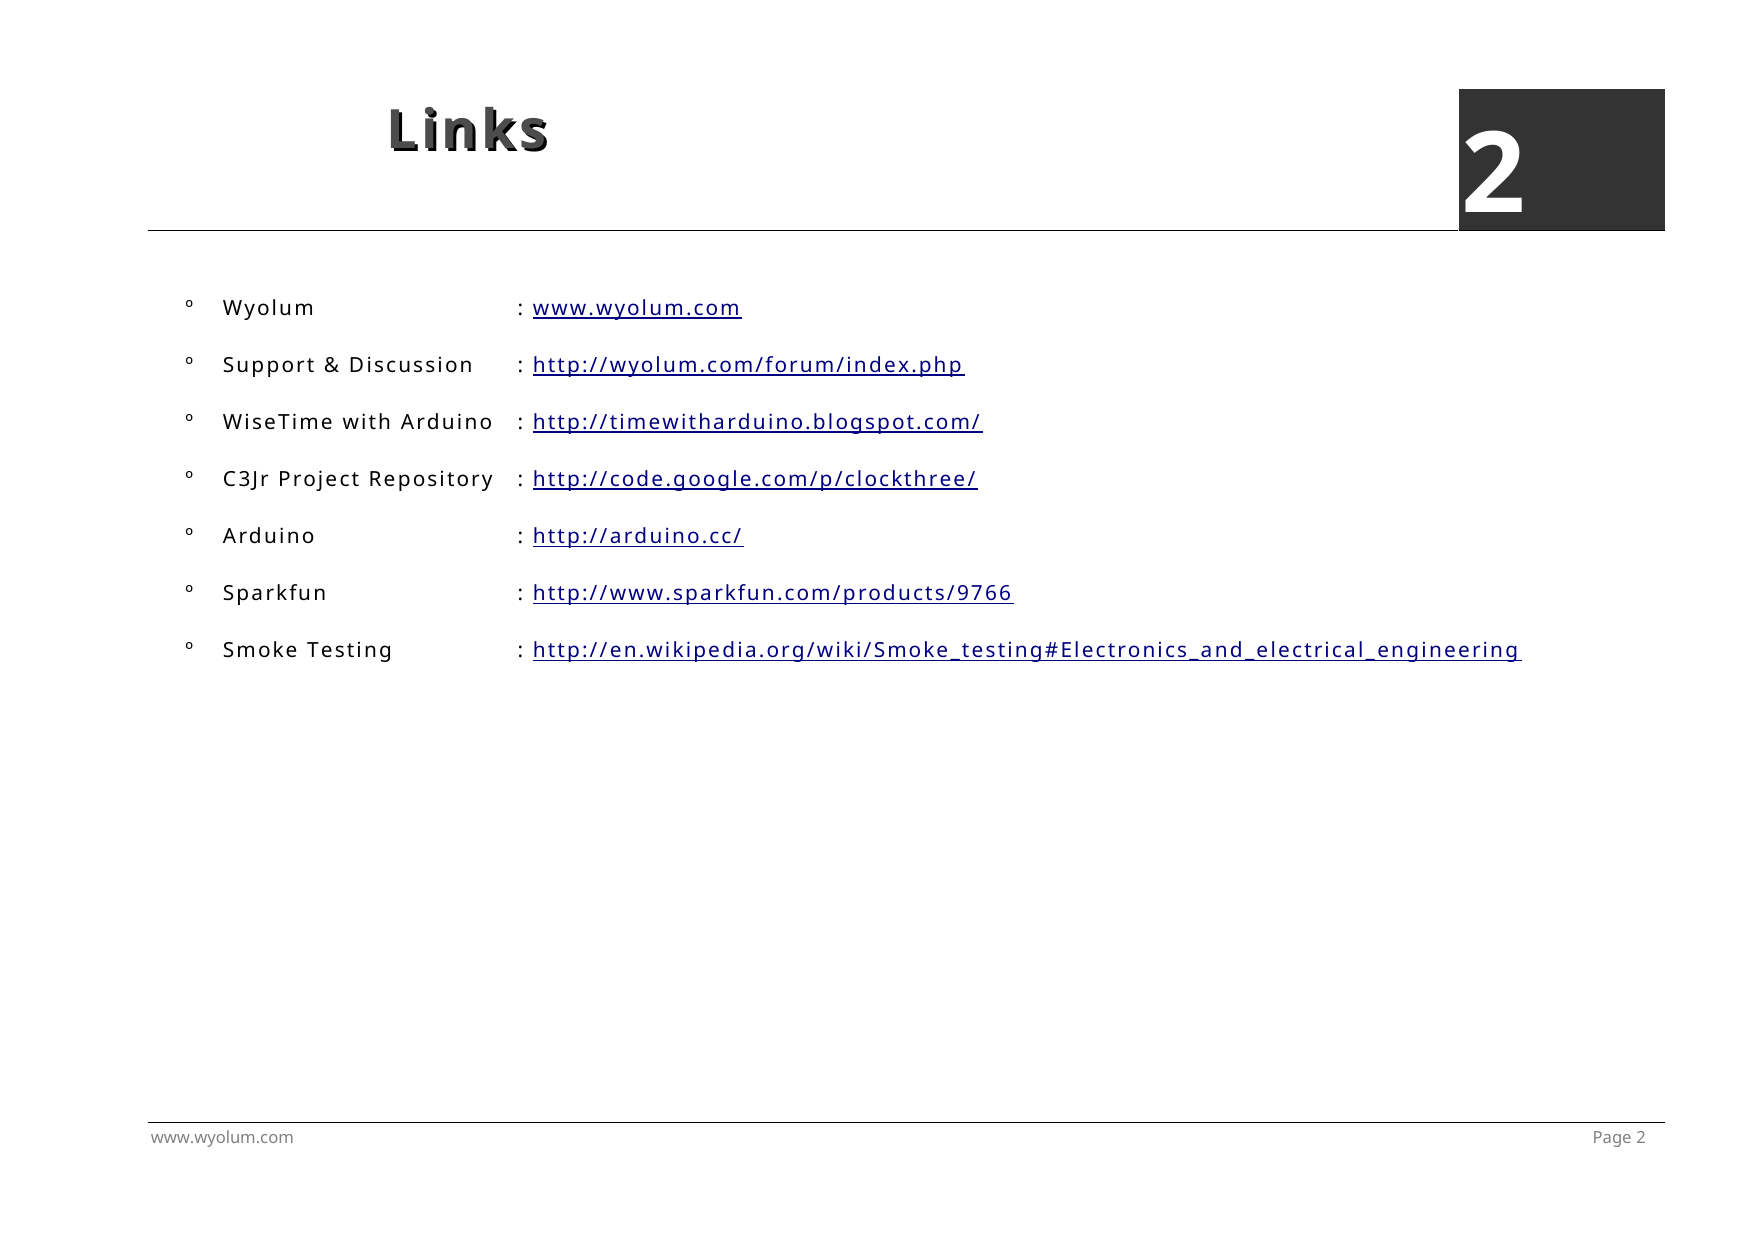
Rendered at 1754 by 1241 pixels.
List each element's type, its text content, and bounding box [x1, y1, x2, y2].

table_header Links [354, 89, 1458, 183]
list Smoke Testing : http://en.wikipedia.org/wiki/Smoke_testing#Electronics_and_electrical_engineering [185, 635, 1665, 664]
list Wyolum : www.wyolum.com [185, 293, 1665, 321]
table_cell [148, 183, 354, 230]
list Sparkfun : http://www.sparkfun.com/products/9766 [185, 578, 1665, 607]
list C3Jr Project Repository : http://code.google.com/p/clockthree/ [185, 464, 1665, 493]
table_cell [354, 183, 1458, 230]
list Support & Discussion : http://wyolum.com/forum/index.php [185, 350, 1665, 378]
table_header [148, 89, 354, 183]
list WiseTime with Arduino : http://timewitharduino.blogspot.com/ [185, 407, 1665, 436]
list Arduino : http://arduino.cc/ [185, 521, 1665, 550]
table_header 2 [1459, 89, 1665, 230]
